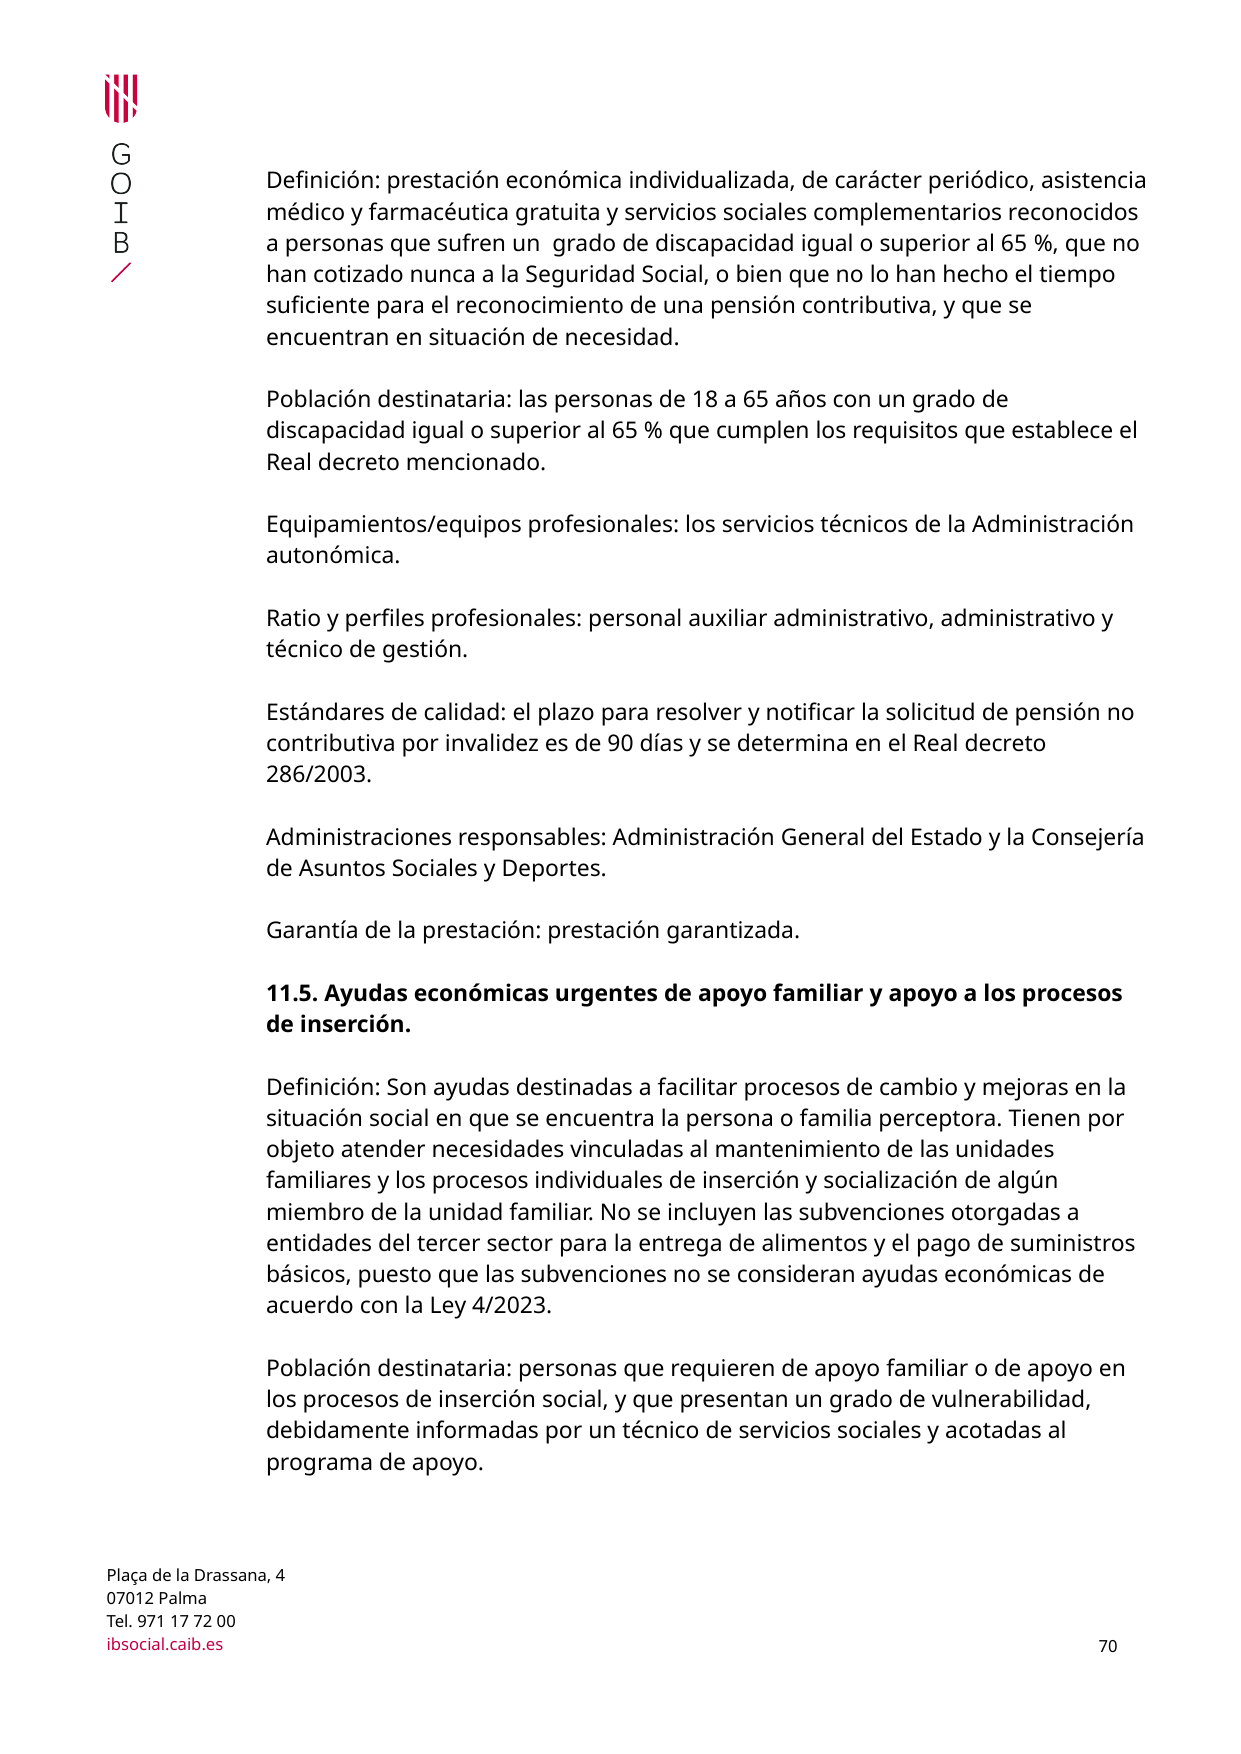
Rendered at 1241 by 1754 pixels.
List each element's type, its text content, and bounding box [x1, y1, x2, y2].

text Definición: prestación económica individualizada, de carácter periódico, asistencia médico y farmacéutica gratuita y servicios sociales complementarios reconocidos a personas que sufren un grado de discapacidad igual o superior al 65 %, que no han cotizado nunca a la Seguridad Social, o bien que no lo han hecho el tiempo suficiente para el reconocimiento de una pensión contributiva, y que se encuentran en situación de necesidad. [266, 164, 1152, 352]
text Población destinataria: personas que requieren de apoyo familiar o de apoyo en los procesos de inserción social, y que presentan un grado de vulnerabilidad, debidamente informadas por un técnico de servicios sociales y acotadas al programa de apoyo. [266, 1352, 1152, 1477]
text Definición: Son ayudas destinadas a facilitar procesos de cambio y mejoras en la situación social en que se encuentra la persona o familia perceptora. Tienen por objeto atender necesidades vinculadas al mantenimiento de las unidades familiares y los procesos individuales de inserción y socialización de algún miembro de la unidad familiar. No se incluyen las subvenciones otorgadas a entidades del tercer sector para la entrega de alimentos y el pago de suministros básicos, puesto que las subvenciones no se consideran ayudas económicas de acuerdo con la Ley 4/2023. [266, 1070, 1152, 1320]
text 11.5. Ayudas económicas urgentes de apoyo familiar y apoyo a los procesos de inserción. [266, 977, 1152, 1039]
text Estándares de calidad: el plazo para resolver y notificar la solicitud de pensión no contributiva por invalidez es de 90 días y se determina en el Real decreto 286/2003. [266, 695, 1152, 789]
text Administraciones responsables: Administración General del Estado y la Consejería de Asuntos Sociales y Deportes. [266, 820, 1152, 883]
text Garantía de la prestación: prestación garantizada. [266, 914, 1152, 945]
picture [76, 51, 166, 313]
text Ratio y perfiles profesionales: personal auxiliar administrativo, administrativo y técnico de gestión. [266, 602, 1152, 664]
text Población destinataria: las personas de 18 a 65 años con un grado de discapacidad igual o superior al 65 % que cumplen los requisitos que establece el Real decreto mencionado. [266, 383, 1152, 477]
text Equipamientos/equipos profesionales: los servicios técnicos de la Administración autonómica. [266, 508, 1152, 570]
